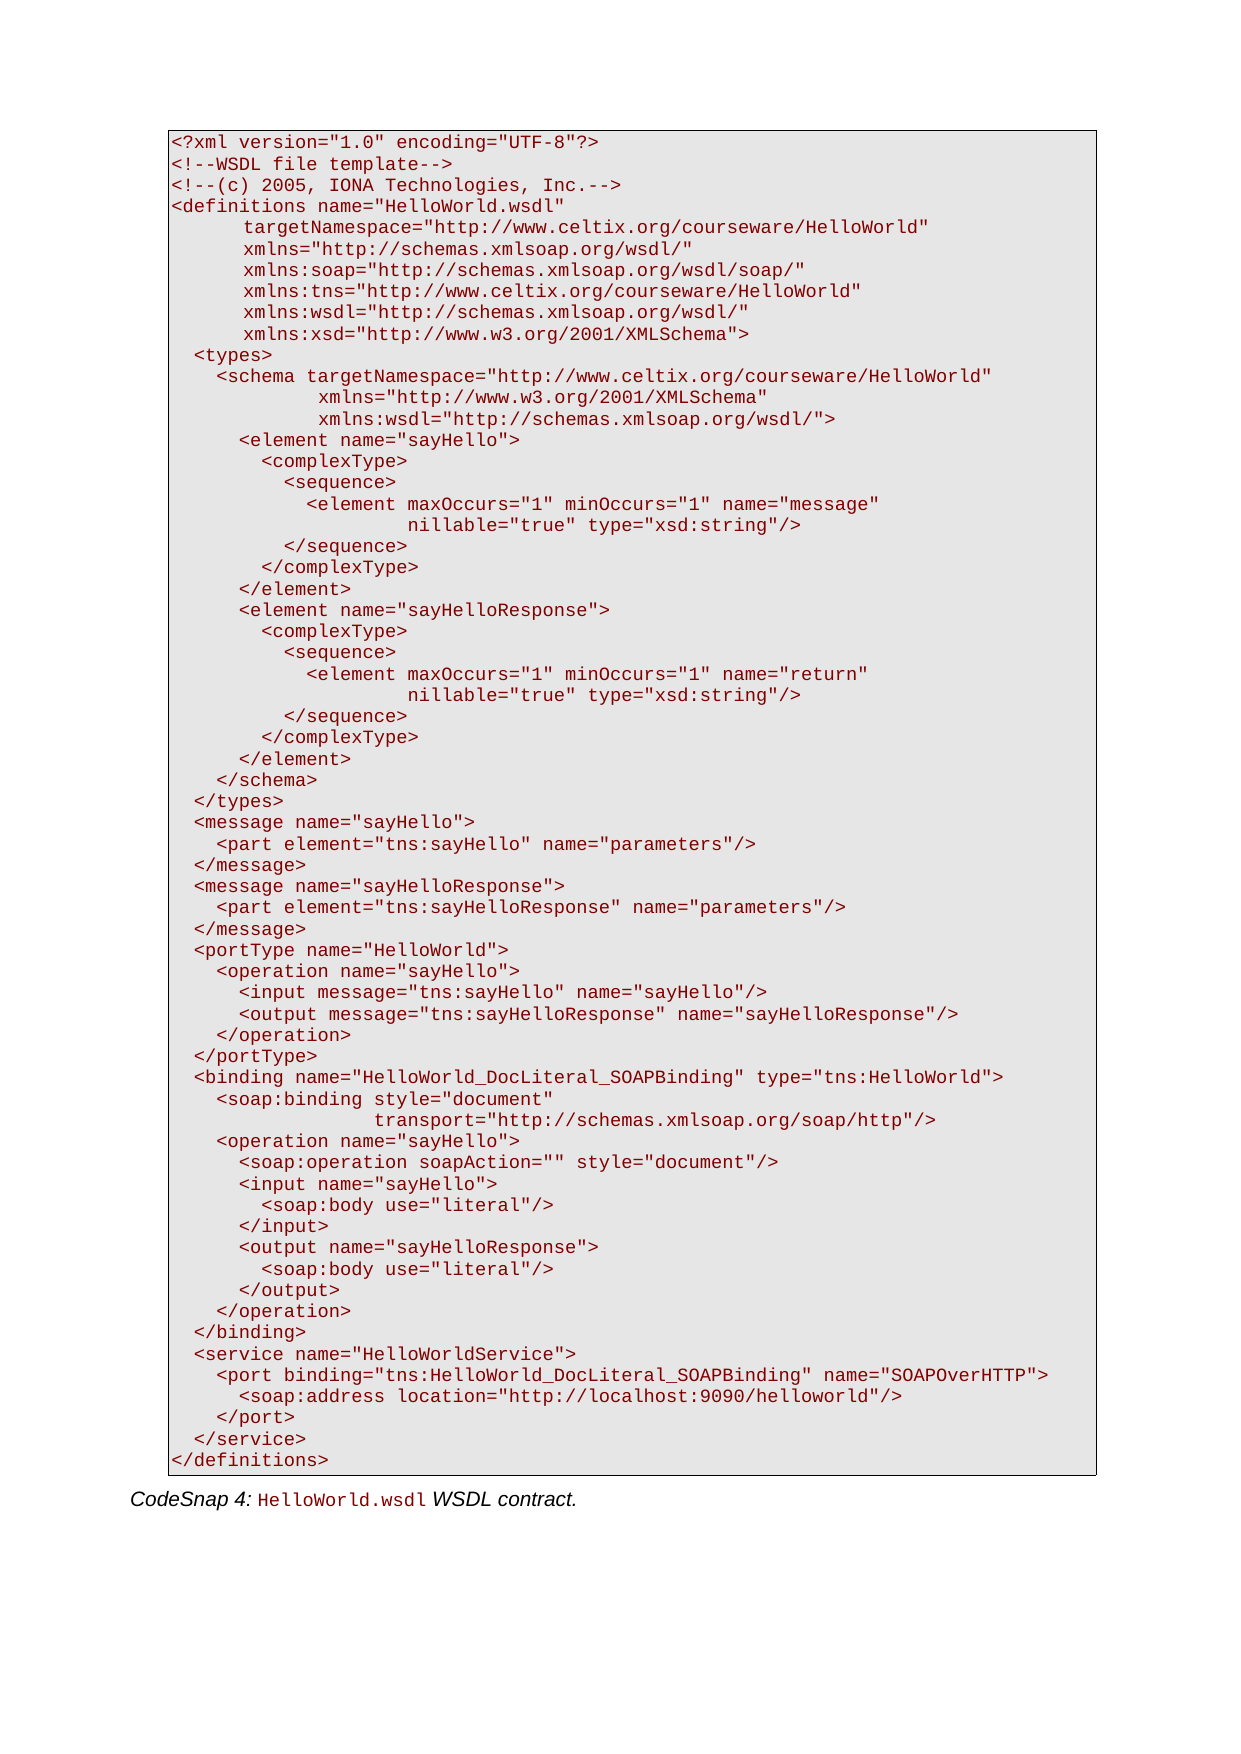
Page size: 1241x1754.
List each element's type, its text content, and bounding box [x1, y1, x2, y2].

text xmlns="http://schemas.xmlsoap.org/wsdl/" [169, 236, 1096, 257]
text </portType> [169, 1044, 1096, 1065]
text targetNamespace="http://www.celtix.org/courseware/HelloWorld" [169, 215, 1096, 236]
text <element maxOccurs="1" minOccurs="1" name="return" [169, 661, 1096, 682]
text <soap:body use="literal"/> [169, 1192, 1096, 1214]
text <!--(c) 2005, IONA Technologies, Inc.--> [169, 172, 1096, 194]
text <sequence> [169, 470, 1096, 491]
text <element maxOccurs="1" minOccurs="1" name="message" [169, 491, 1096, 512]
text <message name="sayHelloResponse"> [169, 874, 1096, 895]
text <soap:binding style="document" [169, 1086, 1096, 1107]
text <sequence> [169, 640, 1096, 661]
text <operation name="sayHello"> [169, 1129, 1096, 1150]
text <output message="tns:sayHelloResponse" name="sayHelloResponse"/> [169, 1001, 1096, 1022]
text <message name="sayHello"> [169, 810, 1096, 831]
text <types> [169, 342, 1096, 364]
text <complexType> [169, 619, 1096, 640]
text nillable="true" type="xsd:string"/> [169, 512, 1096, 534]
text </service> [169, 1426, 1096, 1447]
text <soap:body use="literal"/> [169, 1256, 1096, 1277]
text xmlns:tns="http://www.celtix.org/courseware/HelloWorld" [169, 279, 1096, 300]
text </message> [169, 852, 1096, 874]
text </operation> [169, 1022, 1096, 1044]
text </definitions> [169, 1447, 1096, 1475]
text transport="http://schemas.xmlsoap.org/soap/http"/> [169, 1107, 1096, 1129]
text </port> [169, 1405, 1096, 1426]
text </sequence> [169, 704, 1096, 725]
text xmlns="http://www.w3.org/2001/XMLSchema" [169, 385, 1096, 406]
text <service name="HelloWorldService"> [169, 1341, 1096, 1362]
text xmlns:wsdl="http://schemas.xmlsoap.org/wsdl/"> [169, 406, 1096, 427]
text nillable="true" type="xsd:string"/> [169, 682, 1096, 704]
text <output name="sayHelloResponse"> [169, 1235, 1096, 1256]
text </binding> [169, 1320, 1096, 1341]
text <element name="sayHello"> [169, 427, 1096, 449]
text <definitions name="HelloWorld.wsdl" [169, 194, 1096, 215]
text </element> [169, 576, 1096, 597]
text </schema> [169, 767, 1096, 789]
text <operation name="sayHello"> [169, 959, 1096, 980]
text <schema targetNamespace="http://www.celtix.org/courseware/HelloWorld" [169, 364, 1096, 385]
text xmlns:wsdl="http://schemas.xmlsoap.org/wsdl/" [169, 300, 1096, 321]
text </complexType> [169, 555, 1096, 576]
text <port binding="tns:HelloWorld_DocLiteral_SOAPBinding" name="SOAPOverHTTP"> [169, 1362, 1096, 1384]
text </types> [169, 789, 1096, 810]
text </operation> [169, 1299, 1096, 1320]
text <soap:operation soapAction="" style="document"/> [169, 1150, 1096, 1171]
text <input message="tns:sayHello" name="sayHello"/> [169, 980, 1096, 1001]
text xmlns:soap="http://schemas.xmlsoap.org/wsdl/soap/" [169, 257, 1096, 279]
text <complexType> [169, 449, 1096, 470]
text <input name="sayHello"> [169, 1171, 1096, 1192]
text </input> [169, 1214, 1096, 1235]
text CodeSnap 4: HelloWorld.wsdl WSDL contract. [130, 1487, 1134, 1512]
text xmlns:xsd="http://www.w3.org/2001/XMLSchema"> [169, 321, 1096, 342]
text <soap:address location="http://localhost:9090/helloworld"/> [169, 1384, 1096, 1405]
text <?xml version="1.0" encoding="UTF-8"?> [169, 131, 1096, 151]
text </complexType> [169, 725, 1096, 746]
text <part element="tns:sayHelloResponse" name="parameters"/> [169, 895, 1096, 916]
text <!--WSDL file template--> [169, 151, 1096, 172]
text <binding name="HelloWorld_DocLiteral_SOAPBinding" type="tns:HelloWorld"> [169, 1065, 1096, 1086]
text </output> [169, 1277, 1096, 1299]
text <part element="tns:sayHello" name="parameters"/> [169, 831, 1096, 852]
text </sequence> [169, 534, 1096, 555]
text </element> [169, 746, 1096, 767]
text <element name="sayHelloResponse"> [169, 597, 1096, 619]
text </message> [169, 916, 1096, 937]
text <portType name="HelloWorld"> [169, 937, 1096, 959]
